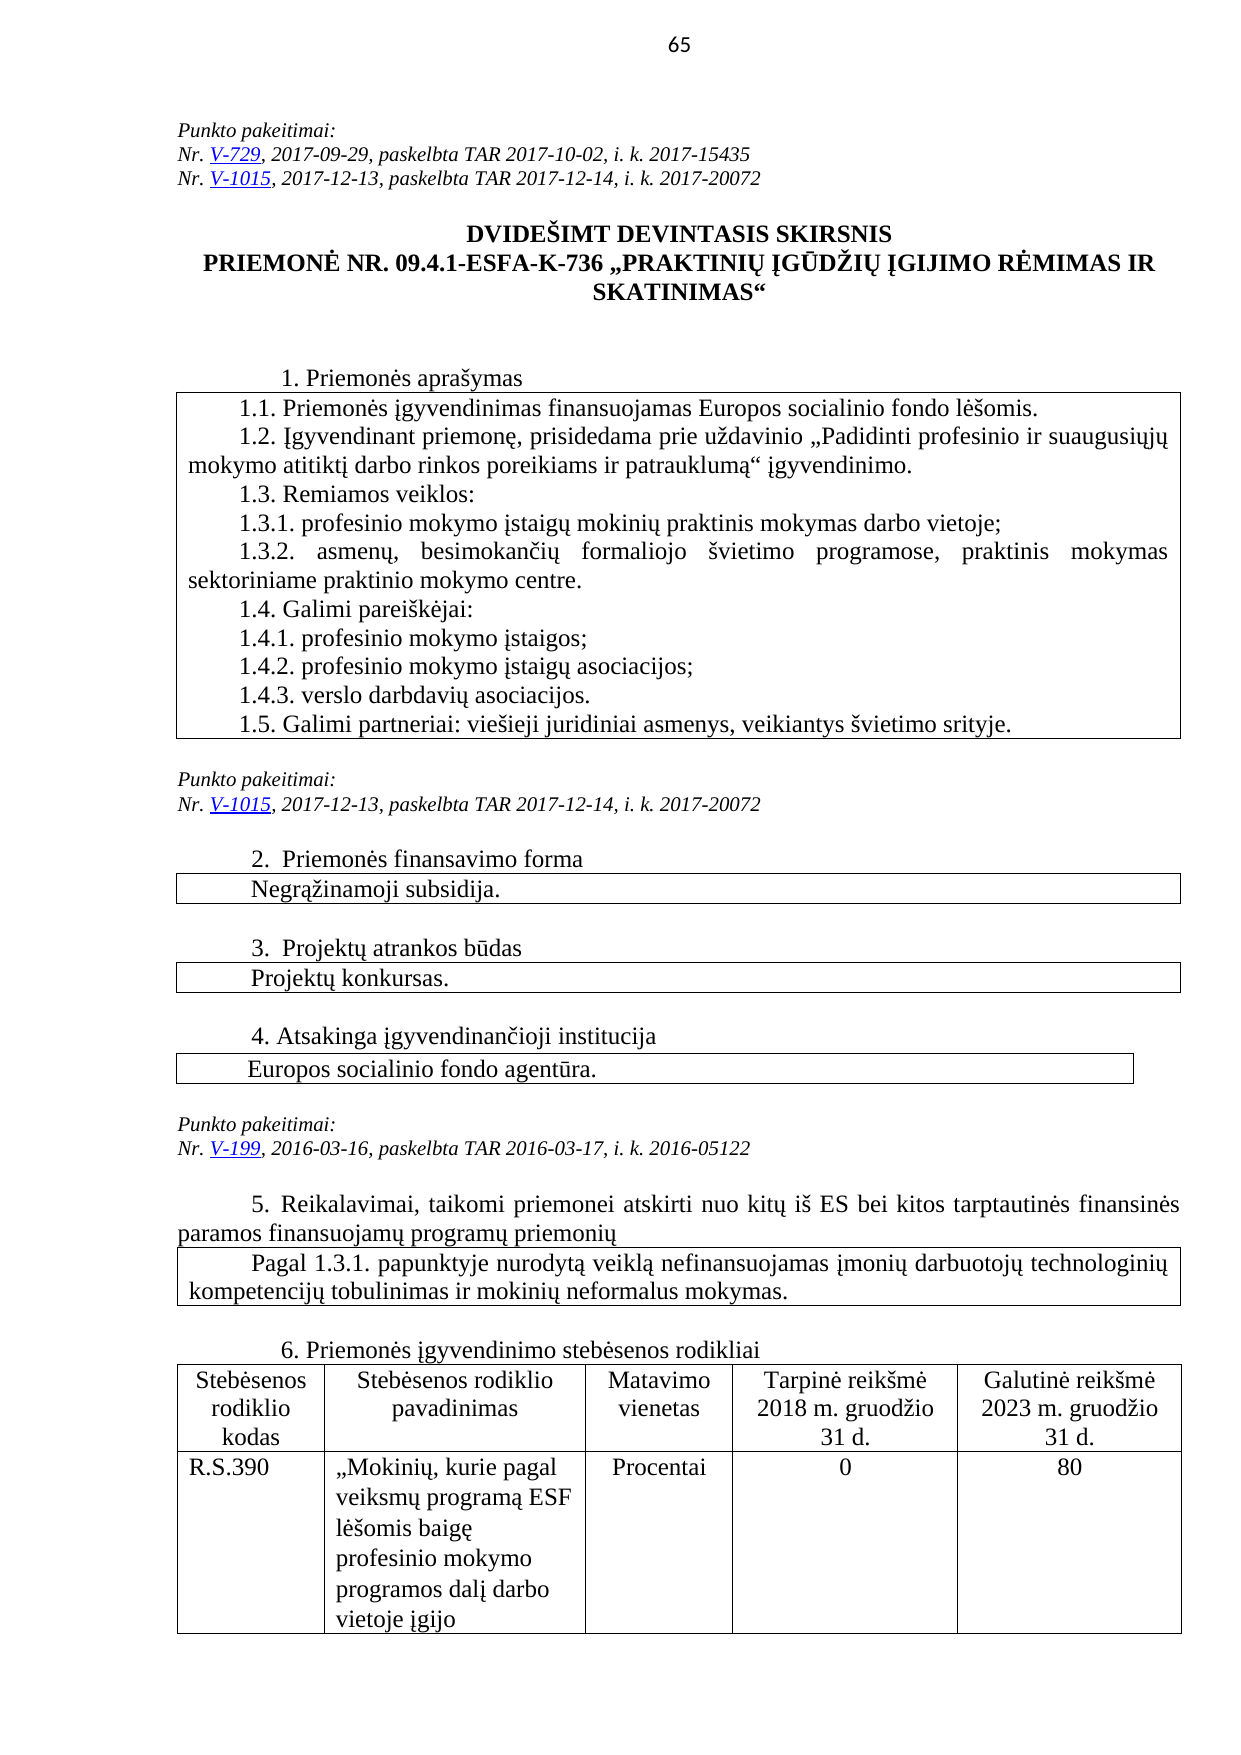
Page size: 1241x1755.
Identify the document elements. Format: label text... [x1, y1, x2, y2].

table_header Negrąžinamoji subsidija. [177, 874, 1180, 903]
table_cell R.S.390 [178, 1452, 324, 1633]
table_header Projektų konkursas. [177, 963, 1180, 992]
table_cell Procentai [586, 1452, 732, 1633]
table_header Europos socialinio fondo agentūra. [177, 1054, 1133, 1082]
table_header Tarpinė reikšmė 2018 m. gruodžio 31 d. [733, 1365, 957, 1451]
table_header Matavimo vienetas [586, 1365, 732, 1451]
table_cell 1.5. Galimi partneriai: viešieji juridiniai asmenys, veikiantys švietimo srityje. [177, 709, 1180, 738]
text Nr. V-199, 2016-03-16, paskelbta TAR 2016-03-17, i. k. 2016-05122 [177, 1136, 1181, 1160]
text 1. Priemonės aprašymas [177, 363, 1181, 392]
table_cell 1.2. Įgyvendinant priemonę, prisidedama prie uždavinio „Padidinti profesinio ir suaugusiųjų mokymo atitiktį darbo rinkos poreikiams ir patrauklumą“ įgyvendinimo. [177, 421, 1180, 479]
text Nr. V-1015, 2017-12-13, paskelbta TAR 2017-12-14, i. k. 2017-20072 [177, 166, 1181, 190]
text Nr. V-729, 2017-09-29, paskelbta TAR 2017-10-02, i. k. 2017-15435 [177, 142, 1181, 166]
table_header Stebėsenos rodiklio kodas [178, 1365, 324, 1451]
table_cell „Mokinių, kurie pagal veiksmų programą ESF lėšomis baigę profesinio mokymo programos dalį darbo vietoje įgijo [325, 1452, 585, 1633]
table_cell 1.3. Remiamos veiklos: 1.3.1. profesinio mokymo įstaigų mokinių praktinis mokymas darbo vietoje; 1.3.2. asmenų, besimokančių formaliojo švietimo programose, praktinis mokymas sektoriniame praktinio mokymo centre. [177, 479, 1180, 594]
text Punkto pakeitimai: [177, 1112, 1181, 1136]
table_header Stebėsenos rodiklio pavadinimas [325, 1365, 585, 1451]
table_cell 80 [958, 1452, 1181, 1633]
text Punkto pakeitimai: [177, 118, 1181, 142]
table_header 1.1. Priemonės įgyvendinimas finansuojamas Europos socialinio fondo lėšomis. [177, 393, 1180, 421]
text 5. Reikalavimai, taikomi priemonei atskirti nuo kitų iš ES bei kitos tarptautinės finansinės paramos finansuojamų programų priemonių [177, 1189, 1181, 1247]
table_cell 1.4. Galimi pareiškėjai: 1.4.1. profesinio mokymo įstaigos; 1.4.2. profesinio mokymo įstaigų asociacijos; 1.4.3. verslo darbdavių asociacijos. [177, 594, 1180, 709]
text 6. Priemonės įgyvendinimo stebėsenos rodikliai [177, 1335, 1181, 1364]
text Punkto pakeitimai: [177, 767, 1181, 791]
text Nr. V-1015, 2017-12-13, paskelbta TAR 2017-12-14, i. k. 2017-20072 [177, 791, 1181, 816]
table_cell 0 [733, 1452, 957, 1633]
text 3. Projektų atrankos būdas [251, 933, 1181, 962]
text 4. Atsakinga įgyvendinančioji institucija [251, 1021, 1181, 1050]
text PRIEMONĖ NR. 09.4.1-ESFA-K-736 „PRAKTINIŲ ĮGŪDŽIŲ ĮGIJIMO RĖMIMAS IR SKATINIMAS“ [177, 248, 1181, 305]
text 2. Priemonės finansavimo forma [251, 844, 1181, 873]
text DVIDEŠIMT DEVINTASIS SKIRSNIS [177, 219, 1181, 248]
table_header Pagal 1.3.1. papunktyje nurodytą veiklą nefinansuojamas įmonių darbuotojų technologinių kompetencijų tobulinimas ir mokinių neformalus mokymas. [178, 1248, 1180, 1305]
table_header Galutinė reikšmė 2023 m. gruodžio 31 d. [958, 1365, 1181, 1451]
